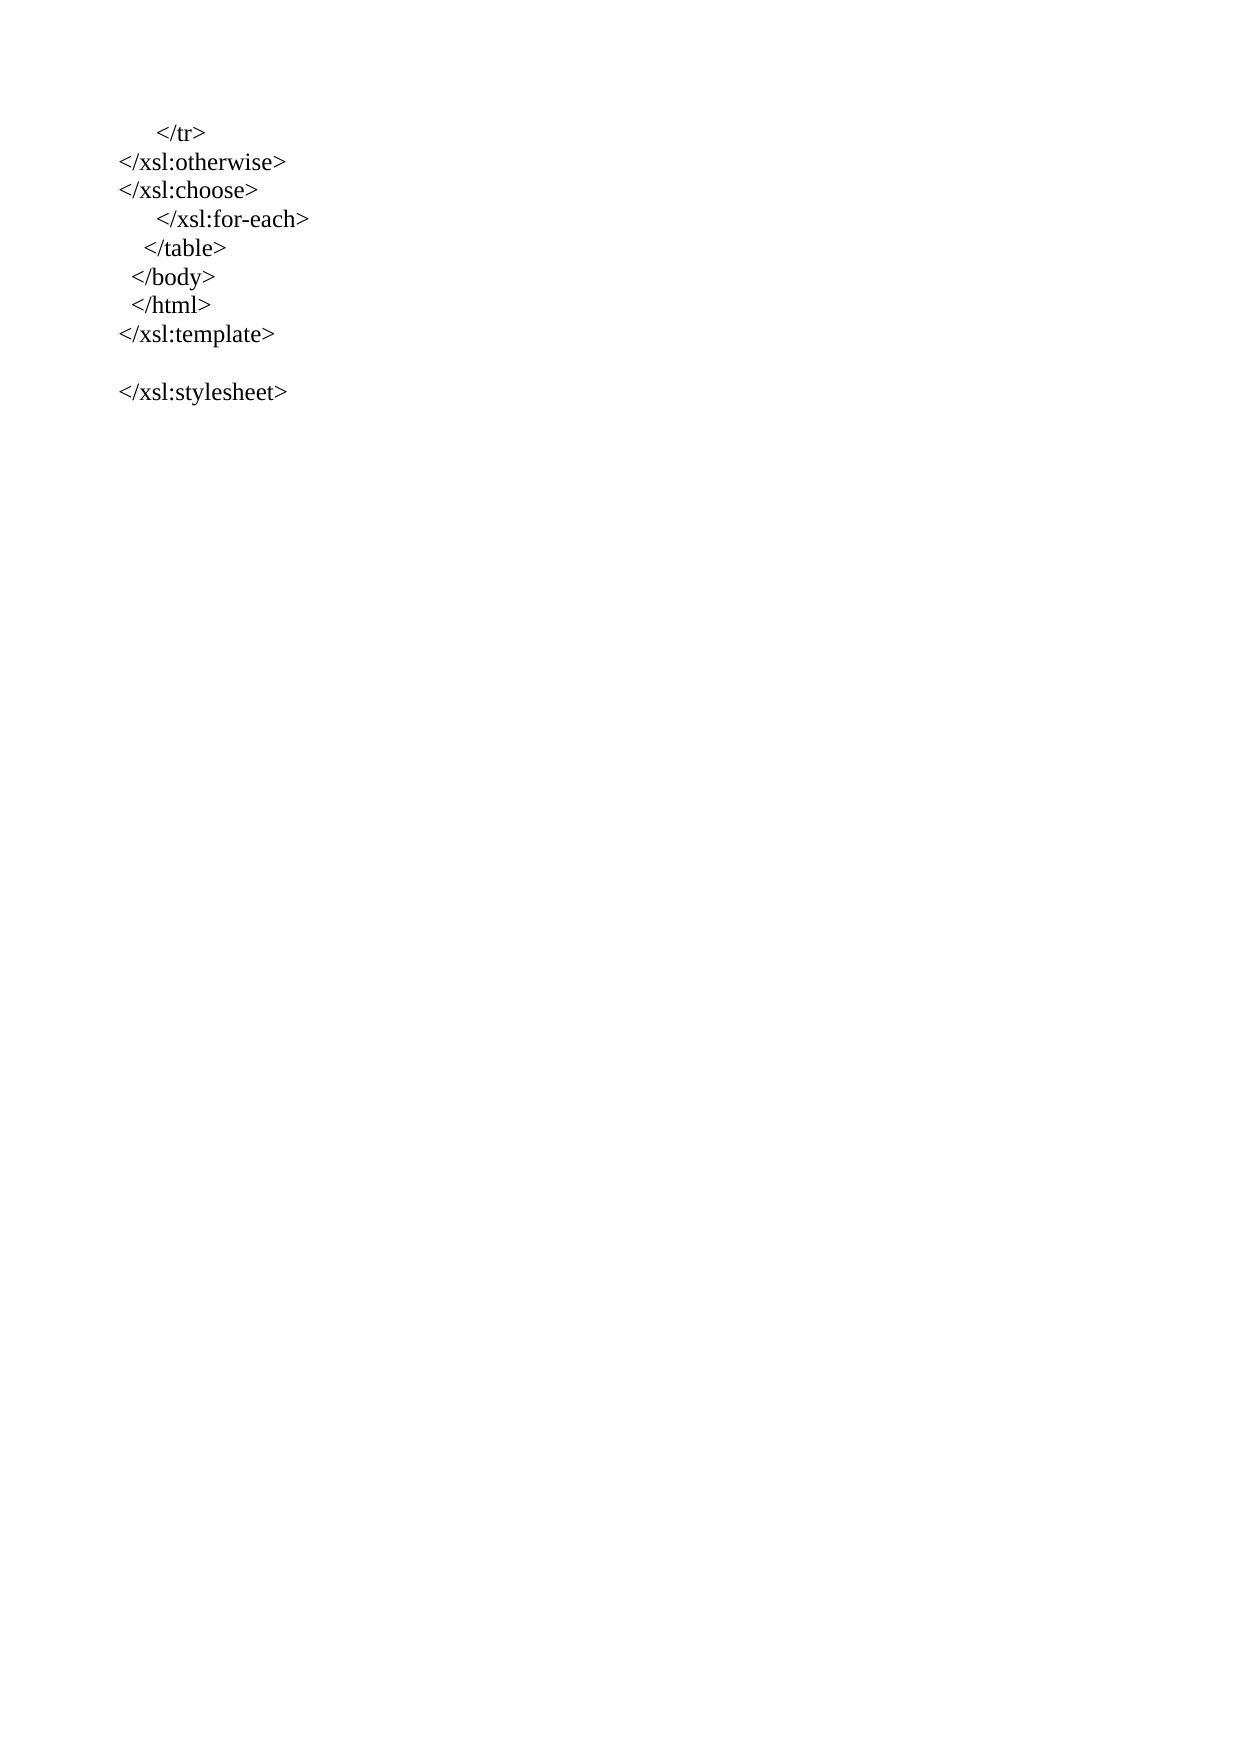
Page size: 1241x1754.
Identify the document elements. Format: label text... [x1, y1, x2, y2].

text </html> [118, 291, 1122, 319]
text </xsl:template> [118, 319, 1122, 348]
text </xsl:choose> [118, 176, 1122, 204]
text </xsl:stylesheet> [118, 377, 1122, 406]
text </body> [118, 262, 1122, 291]
text </xsl:otherwise> [118, 147, 1122, 176]
text </xsl:for-each> [118, 204, 1122, 233]
text </table> [118, 233, 1122, 262]
text </tr> [118, 118, 1122, 147]
